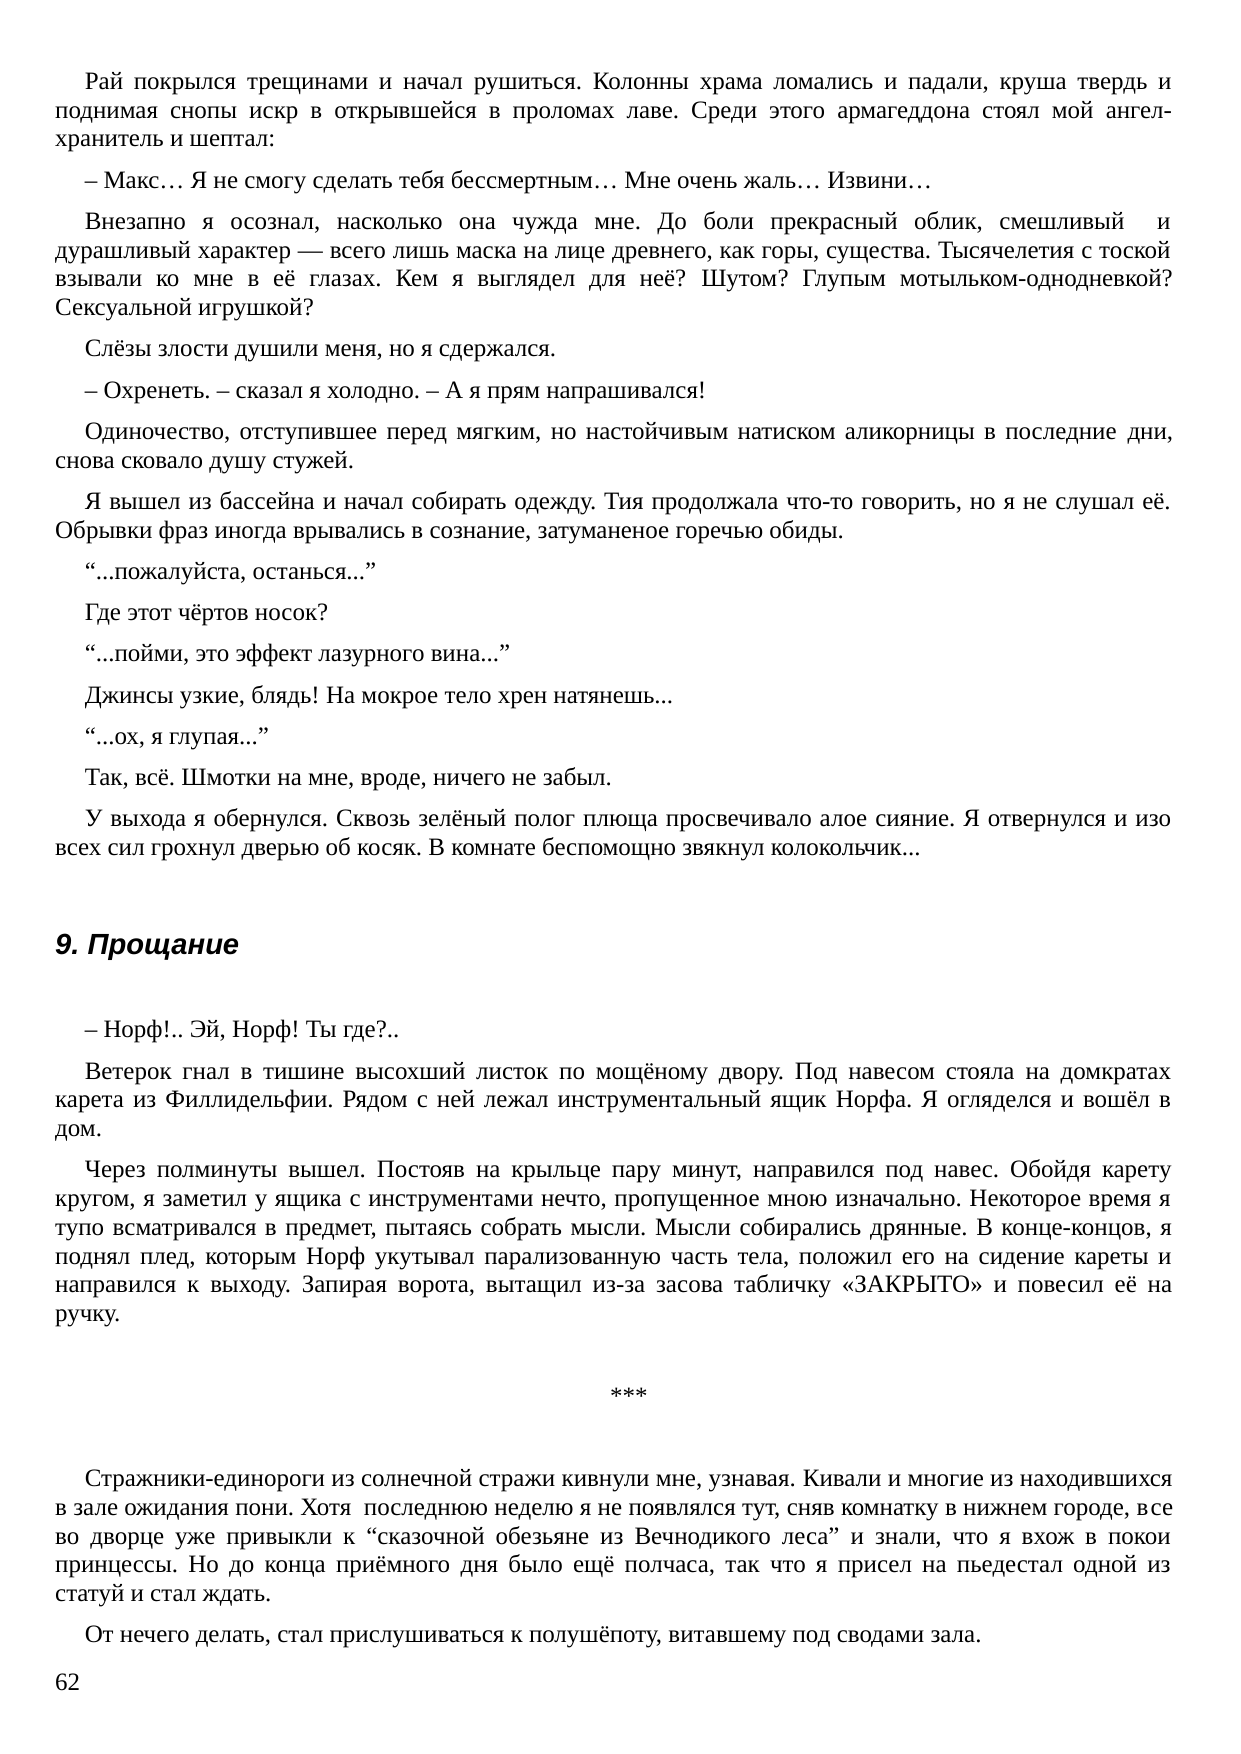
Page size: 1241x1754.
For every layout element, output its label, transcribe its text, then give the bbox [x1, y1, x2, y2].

text “...пожалуйста, останься...” [55, 556, 1173, 585]
text “...пойми, это эффект лазурного вина...” [55, 638, 1173, 667]
text Одиночество, отступившее перед мягким, но настойчивым натиском аликорницы в последние дни, снова сковало душу стужей. [55, 416, 1173, 473]
text Рай покрылся трещинами и начал рушиться. Колонны храма ломались и падали, круша твердь и поднимая снопы искр в открывшейся в проломах лаве. Среди этого армагеддона стоял мой ангел-хранитель и шептал: [55, 66, 1173, 152]
text Я вышел из бассейна и начал собирать одежду. Тия продолжала что-то говорить, но я не слушал её. Обрывки фраз иногда врывались в сознание, затуманеное горечью обиды. [55, 486, 1173, 543]
text – Макс… Я не смогу сделать тебя бессмертным… Мне очень жаль… Извини… [55, 165, 1173, 193]
text У выхода я обернулся. Сквозь зелёный полог плюща просвечивало алое сияние. Я отвернулся и изо всех сил грохнул дверью об косяк. В комнате беспомощно звякнул колокольчик... [55, 803, 1173, 861]
text Где этот чёртов носок? [55, 597, 1173, 626]
text – Охренеть. – сказал я холодно. – А я прям напрашивался! [55, 375, 1173, 403]
text Слёзы злости душили меня, но я сдержался. [55, 333, 1173, 362]
text Так, всё. Шмотки на мне, вроде, ничего не забыл. [55, 762, 1173, 791]
text “...ох, я глупая...” [55, 721, 1173, 750]
subtitle 9. Прощание [55, 927, 1173, 961]
text От нечего делать, стал прислушиваться к полушёпоту, витавшему под сводами зала. [55, 1619, 1173, 1648]
text *** [55, 1381, 1173, 1409]
text Стражники-единороги из солнечной стражи кивнули мне, узнавая. Кивали и многие из находившихся в зале ожидания пони. Хотя последнюю неделю я не появлялся тут, сняв комнатку в нижнем городе, все во дворце уже привыкли к “сказочной обезьяне из Вечнодикого леса” и знали, что я вхож в покои принцессы. Но до конца приёмного дня было ещё полчаса, так что я присел на пьедестал одной из статуй и стал ждать. [55, 1463, 1173, 1607]
text Через полминуты вышел. Постояв на крыльце пару минут, направился под навес. Обойдя карету кругом, я заметил у ящика с инструментами нечто, пропущенное мною изначально. Некоторое время я тупо всматривался в предмет, пытаясь собрать мысли. Мысли собирались дрянные. В конце-концов, я поднял плед, которым Норф укутывал парализованную часть тела, положил его на сидение кареты и направился к выходу. Запирая ворота, вытащил из-за засова табличку «ЗАКРЫТО» и повесил её на ручку. [55, 1154, 1173, 1327]
text – Норф!.. Эй, Норф! Ты где?.. [55, 1014, 1173, 1043]
text Джинсы узкие, блядь! На мокрое тело хрен натянешь... [55, 680, 1173, 708]
text Ветерок гнал в тишине высохший листок по мощёному двору. Под навесом стояла на домкратах карета из Филлидельфии. Рядом с ней лежал инструментальный ящик Норфа. Я огляделся и вошёл в дом. [55, 1056, 1173, 1142]
text Внезапно я осознал, насколько она чужда мне. До боли прекрасный облик, смешливый и дурашливый характер — всего лишь маска на лице древнего, как горы, существа. Тысячелетия с тоской взывали ко мне в её глазах. Кем я выглядел для неё? Шутом? Глупым мотыльком-однодневкой? Сексуальной игрушкой? [55, 206, 1173, 321]
